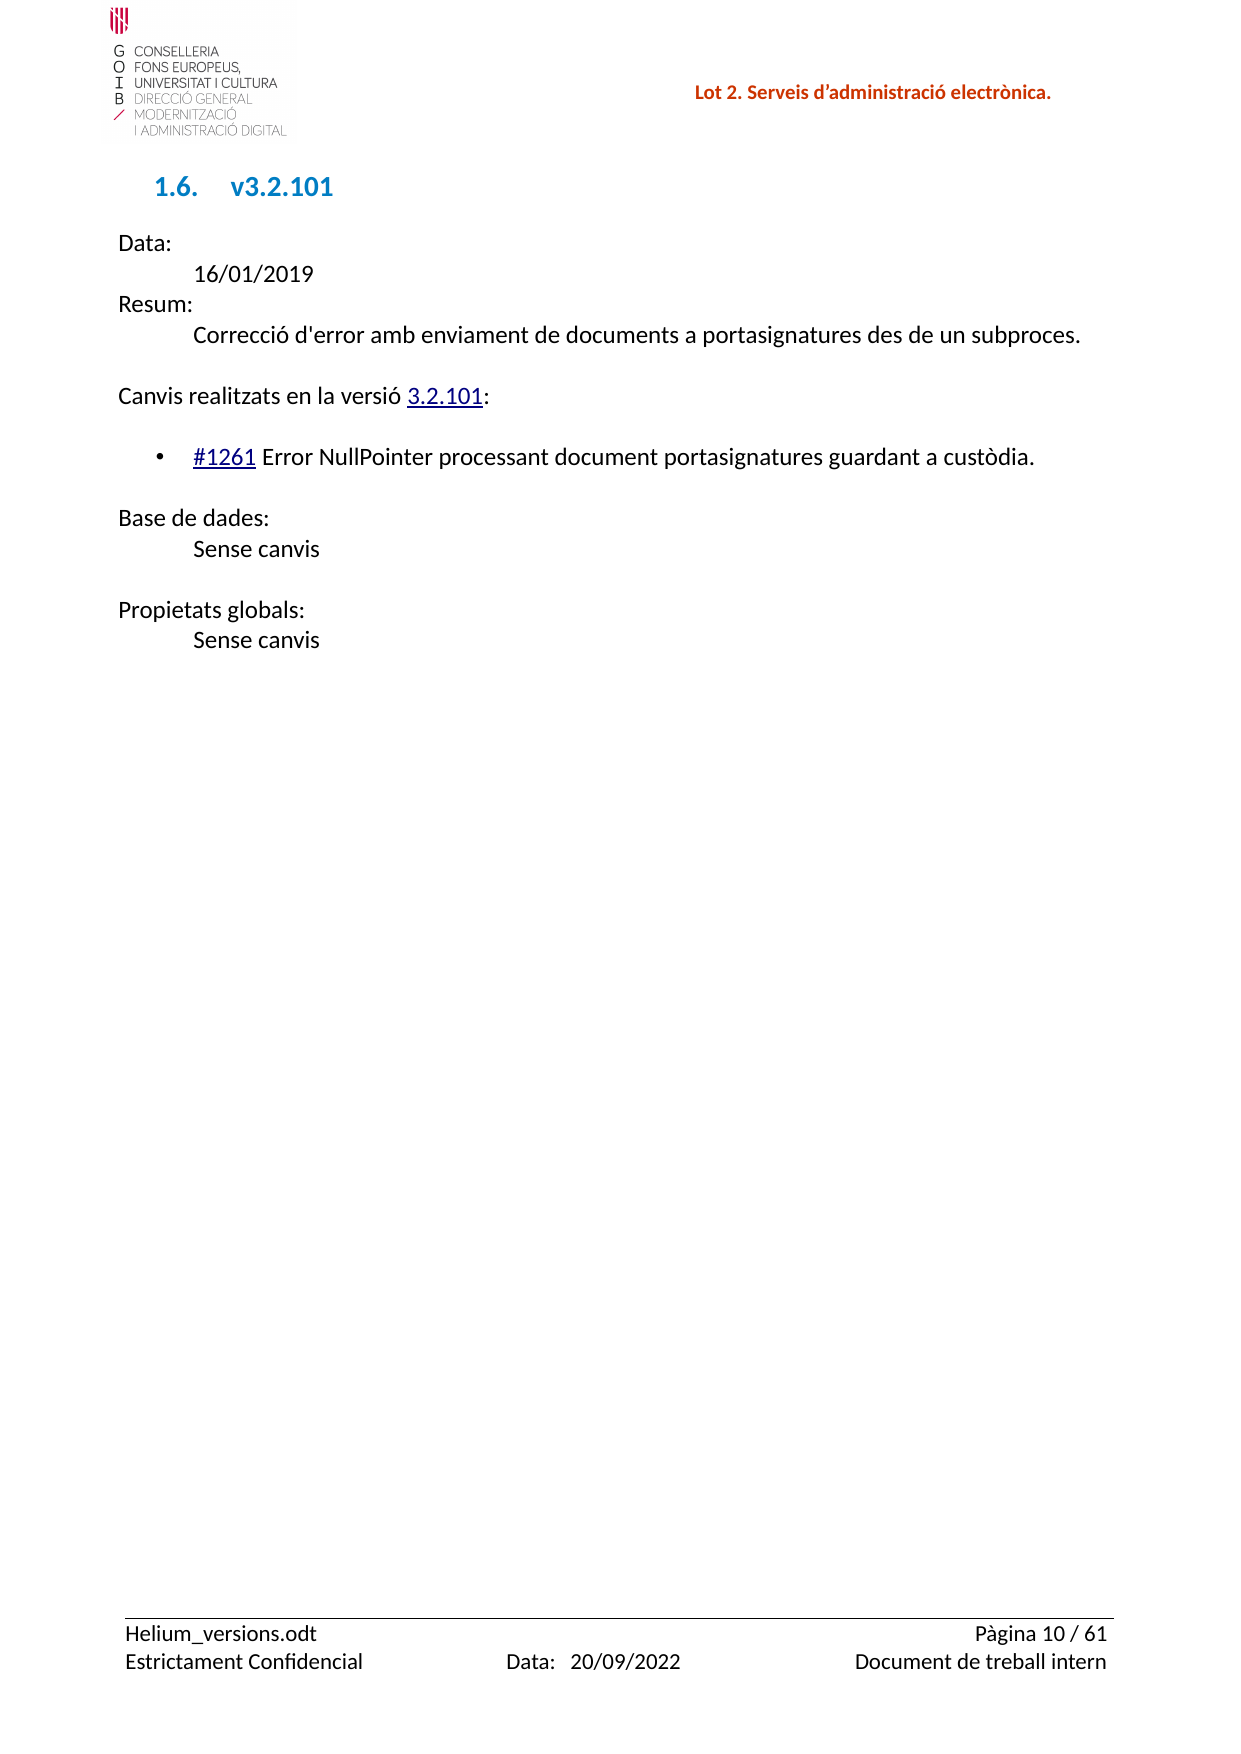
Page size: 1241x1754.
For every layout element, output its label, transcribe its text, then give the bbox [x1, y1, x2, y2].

text Correcció d'error amb enviament de documents a portasignatures des de un subproces. [118, 319, 1122, 350]
picture [100, 0, 297, 144]
text Base de dades: [118, 502, 1122, 533]
text Canvis realitzats en la versió 3.2.101: [118, 380, 1122, 411]
text Data: [118, 228, 1122, 258]
text Resum: [118, 289, 1122, 319]
subtitle v3.2.101 [153, 168, 1122, 204]
text Sense canvis [118, 624, 1122, 655]
list #1261 Error NullPointer processant document portasignatures guardant a custòdia. [156, 441, 1122, 472]
text Sense canvis [118, 533, 1122, 563]
text Propietats globals: [118, 594, 1122, 624]
text 16/01/2019 [118, 258, 1122, 289]
